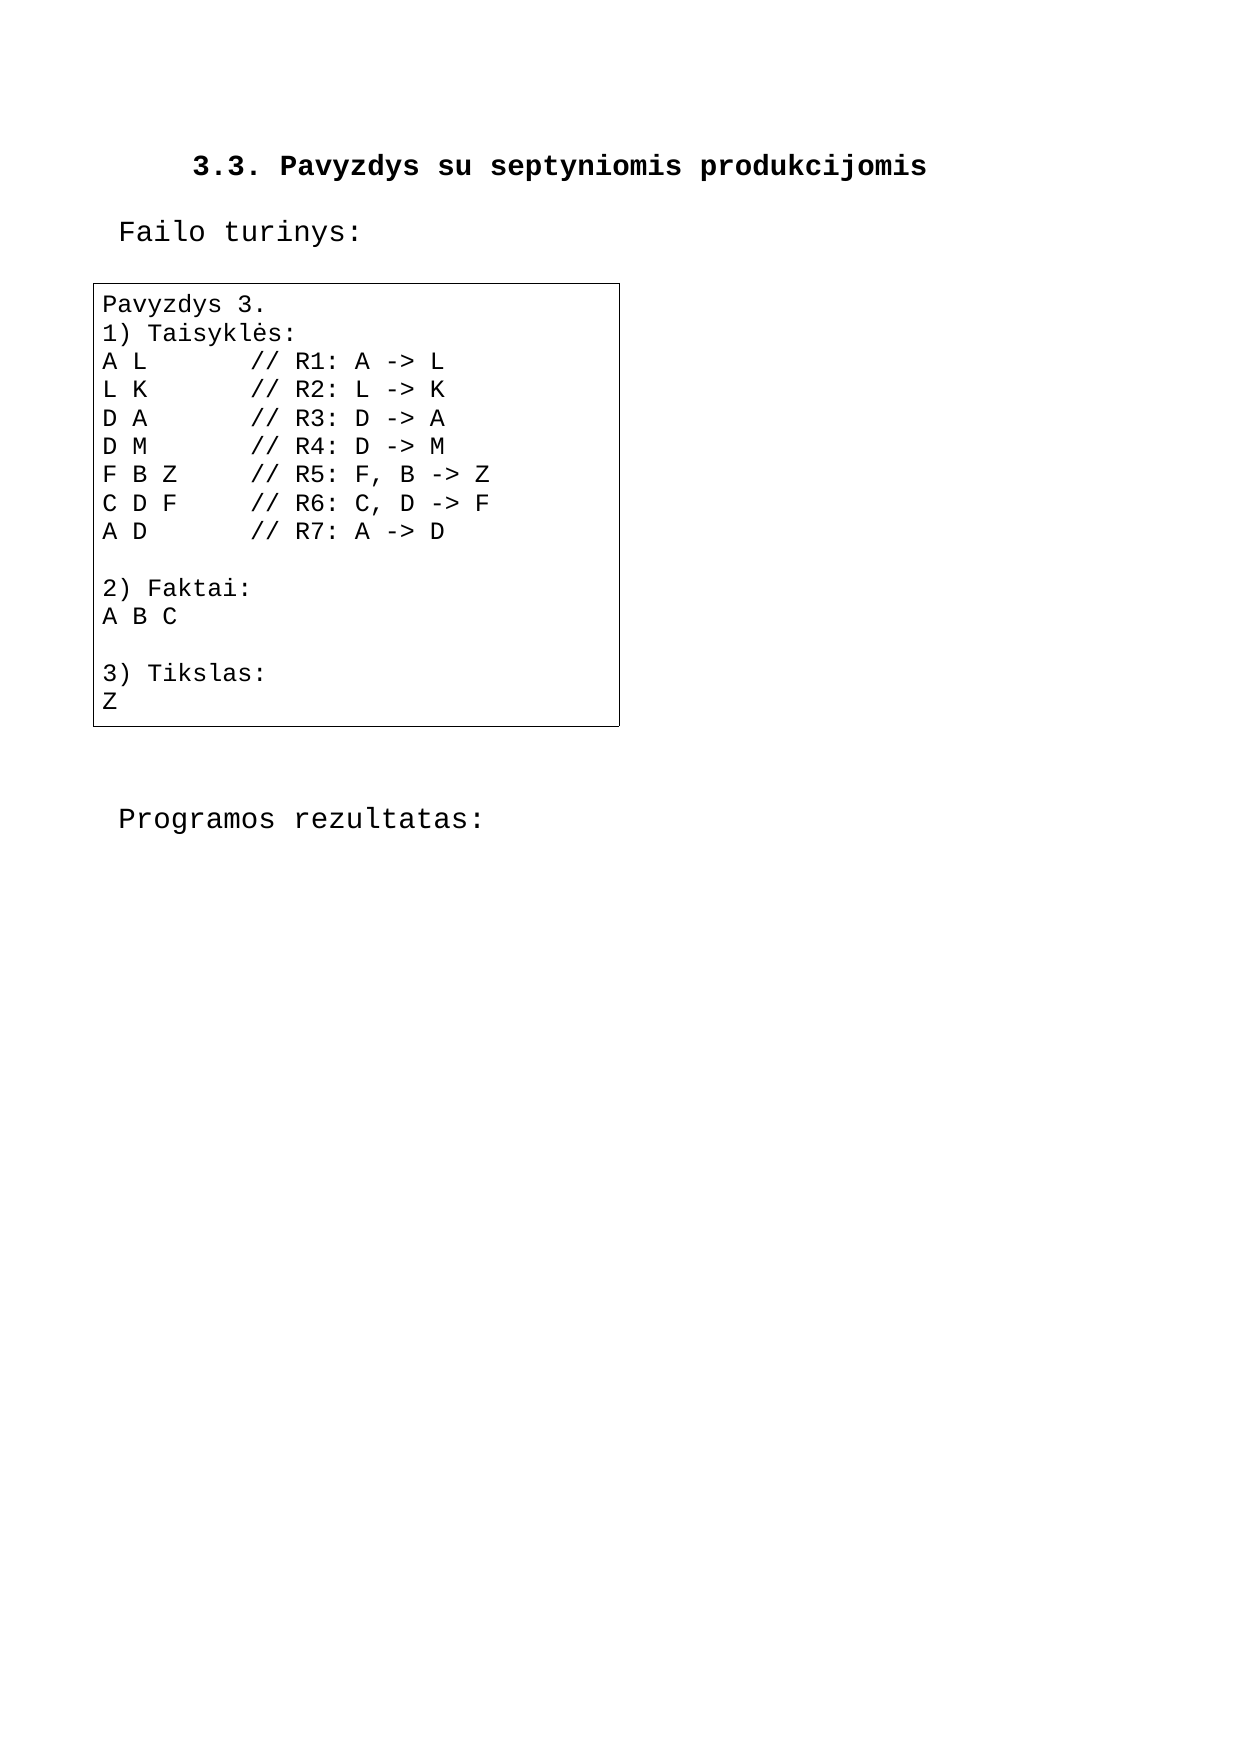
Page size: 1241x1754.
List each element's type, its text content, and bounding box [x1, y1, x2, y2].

text A L // R1: A -> L [102, 348, 610, 377]
text A D // R7: A -> D [102, 518, 610, 547]
text C D F // R6: C, D -> F [102, 490, 610, 518]
text Z [102, 688, 610, 717]
text D A // R3: D -> A [102, 405, 610, 433]
text Pavyzdys 3. [102, 292, 610, 320]
text Failo turinys: [118, 217, 1122, 250]
text L K // R2: L -> K [102, 377, 610, 405]
text Programos rezultatas: [118, 804, 1122, 837]
text 1) Taisyklės: [102, 320, 610, 348]
text 3) Tikslas: [102, 660, 610, 688]
text A B C [102, 603, 610, 632]
text F B Z // R5: F, B -> Z [102, 462, 610, 490]
text 2) Faktai: [102, 575, 610, 603]
text 3.3. Pavyzdys su septyniomis produkcijomis [192, 151, 1122, 184]
text D M // R4: D -> M [102, 433, 610, 462]
